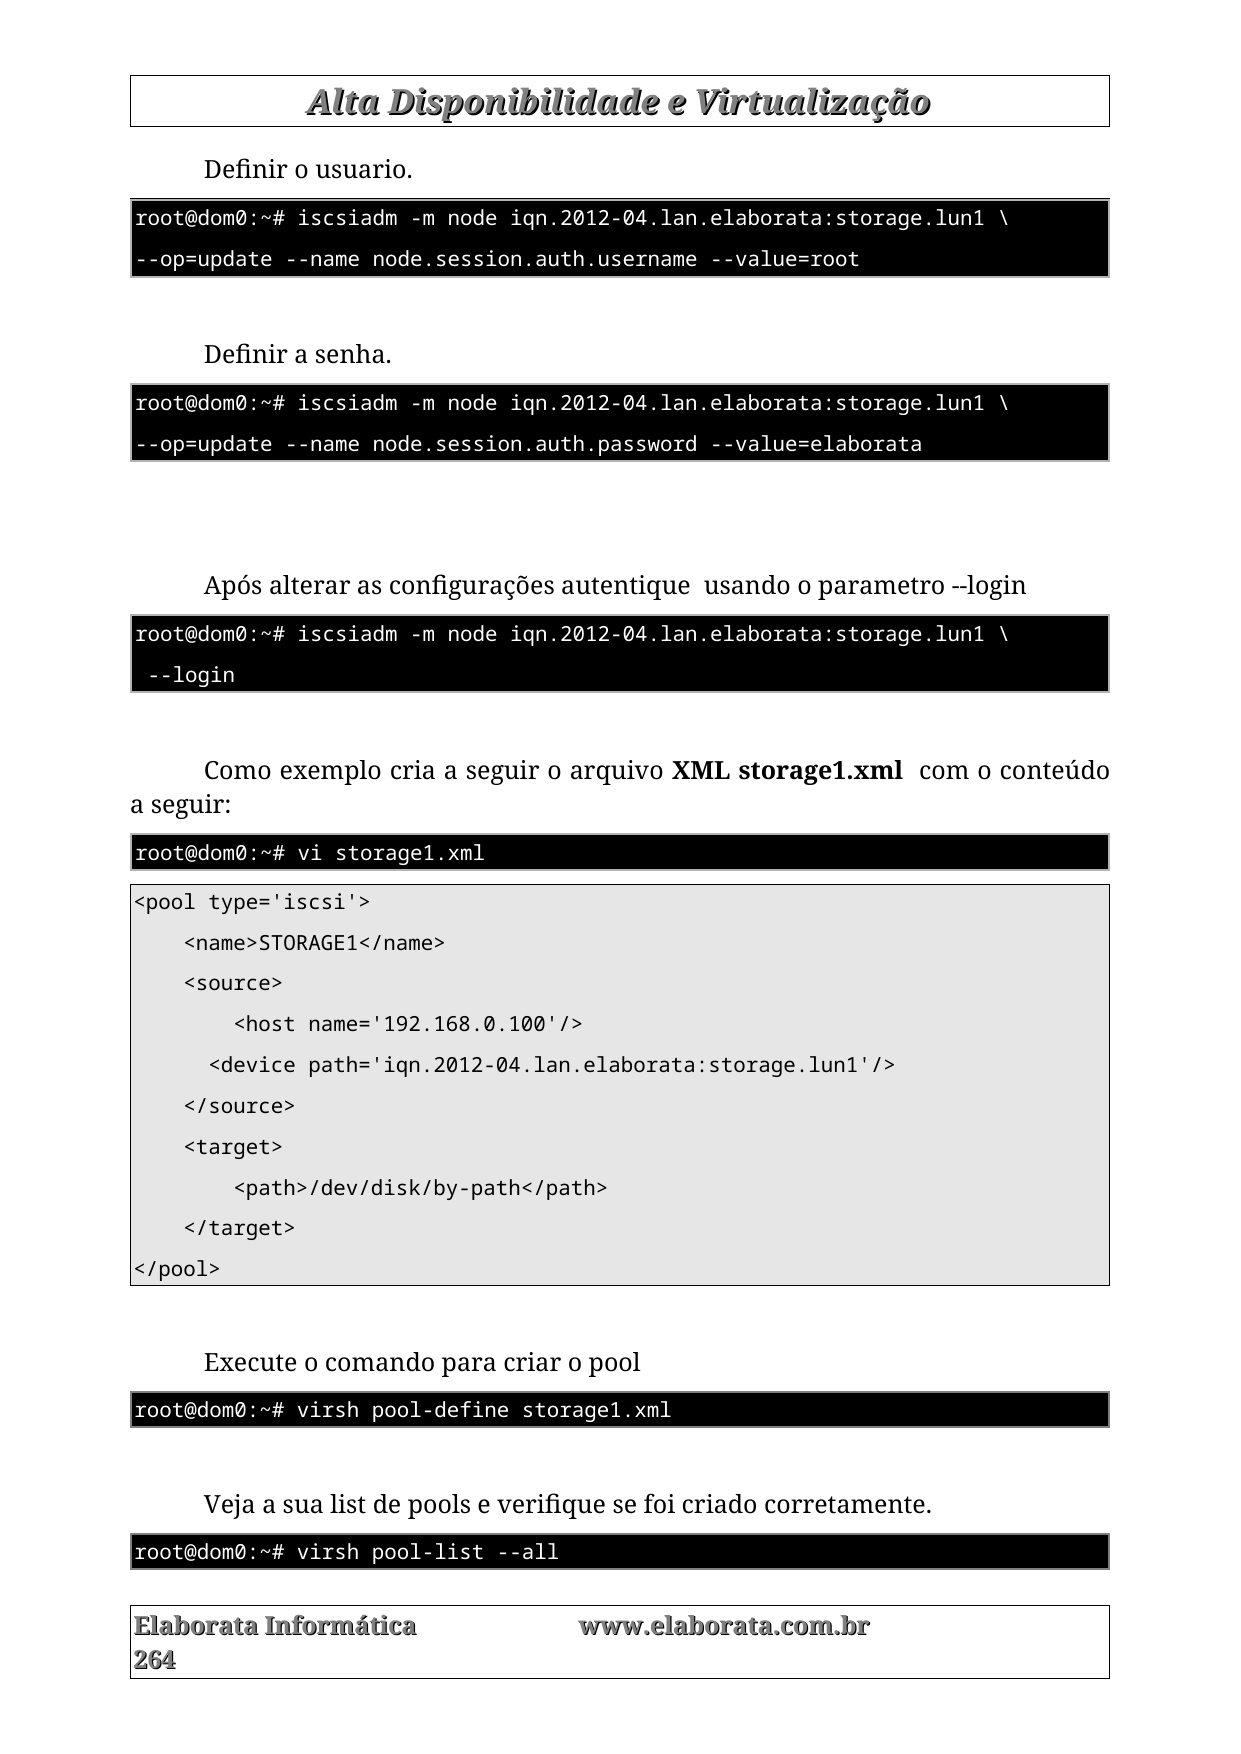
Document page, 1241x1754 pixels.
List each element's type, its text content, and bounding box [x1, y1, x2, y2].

text Após alterar as configurações autentique usando o parametro --login [130, 568, 1110, 602]
text <target> [131, 1129, 1109, 1160]
text Definir a senha. [130, 337, 1110, 371]
text root@dom0:~# iscsiadm -m node iqn.2012-04.lan.elaborata:storage.lun1 \ [132, 385, 1108, 417]
text </pool> [131, 1251, 1109, 1285]
text root@dom0:~# virsh pool-list --all [132, 1535, 1108, 1568]
text <pool type='iscsi'> [131, 885, 1109, 915]
text <host name='192.168.0.100'/> [131, 1006, 1109, 1038]
text Veja a sua list de pools e verifique se foi criado corretamente. [130, 1487, 1110, 1521]
text Como exemplo cria a seguir o arquivo XML storage1.xml com o conteúdo a seguir: [130, 752, 1110, 820]
text root@dom0:~# vi storage1.xml [132, 835, 1108, 869]
text <source> [131, 965, 1109, 997]
text <device path='iqn.2012-04.lan.elaborata:storage.lun1'/> [131, 1047, 1109, 1078]
text root@dom0:~# virsh pool-define storage1.xml [132, 1393, 1108, 1426]
text Execute o comando para criar o pool [130, 1345, 1110, 1379]
text --op=update --name node.session.auth.username --value=root [132, 239, 1108, 276]
text </source> [131, 1088, 1109, 1119]
text root@dom0:~# iscsiadm -m node iqn.2012-04.lan.elaborata:storage.lun1 \ [132, 201, 1108, 232]
text Definir o usuario. [130, 152, 1110, 186]
text root@dom0:~# iscsiadm -m node iqn.2012-04.lan.elaborata:storage.lun1 \ [132, 616, 1108, 648]
text --op=update --name node.session.auth.password --value=elaborata [132, 424, 1108, 460]
text </target> [131, 1210, 1109, 1242]
text --login [132, 655, 1108, 691]
text <name>STORAGE1</name> [131, 924, 1109, 956]
text <path>/dev/disk/by-path</path> [131, 1169, 1109, 1201]
